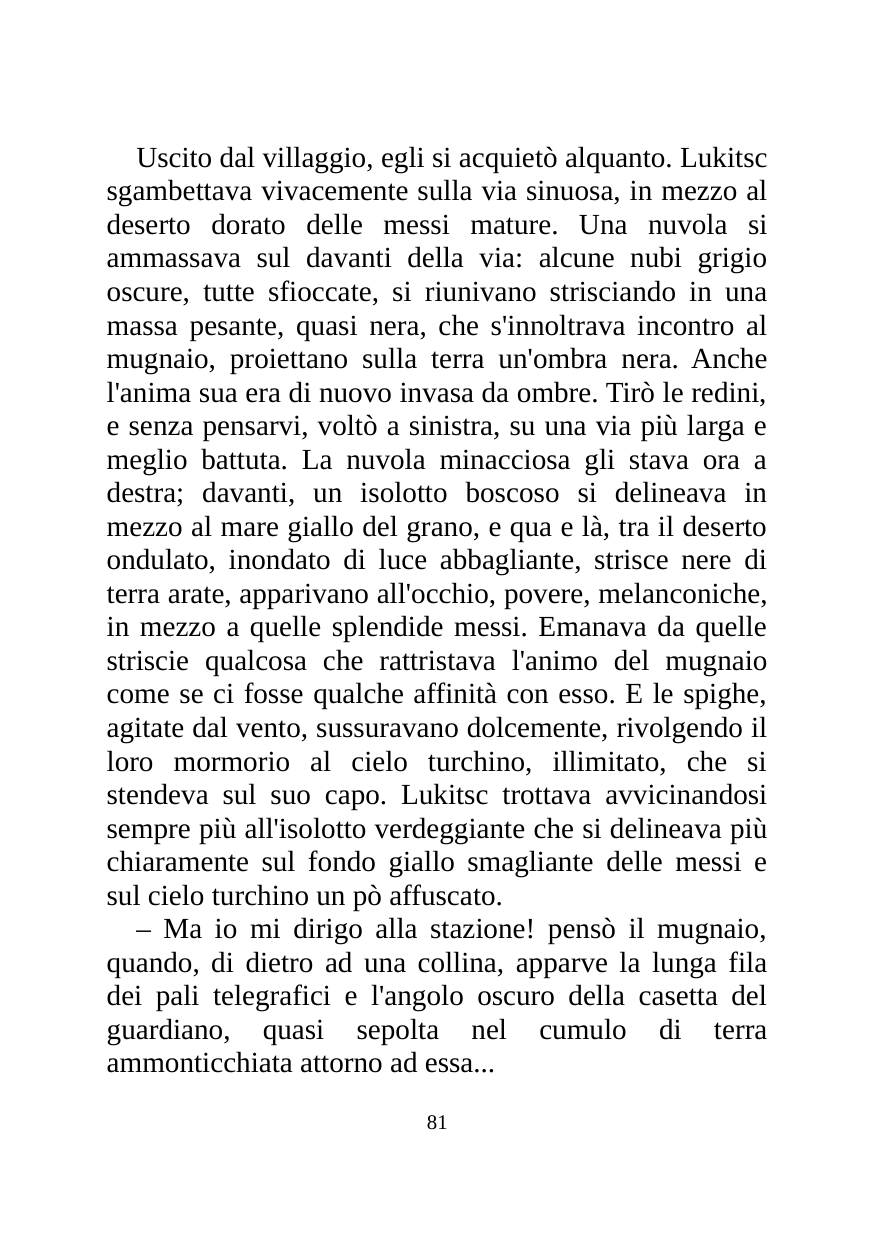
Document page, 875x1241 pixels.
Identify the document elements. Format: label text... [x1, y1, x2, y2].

text Uscito dal villaggio, egli si acquietò alquanto. Lukitsc sgambettava vivacemente sulla via sinuosa, in mezzo al deserto dorato delle messi mature. Una nuvola si ammassava sul davanti della via: alcune nubi grigio oscure, tutte sfioccate, si riunivano strisciando in una massa pesante, quasi nera, che s'innoltrava incontro al mugnaio, proiettano sulla terra un'ombra nera. Anche l'anima sua era di nuovo invasa da ombre. Tirò le redini, e senza pensarvi, voltò a sinistra, su una via più larga e meglio battuta. La nuvola minacciosa gli stava ora a destra; davanti, un isolotto boscoso si delineava in mezzo al mare giallo del grano, e qua e là, tra il deserto ondulato, inondato di luce abbagliante, strisce nere di terra arate, apparivano all'occhio, povere, melanconiche, in mezzo a quelle splendide messi. Emanava da quelle striscie qualcosa che rattristava l'animo del mugnaio come se ci fosse qualche affinità con esso. E le spighe, agitate dal vento, sussuravano dolcemente, rivolgendo il loro mormorio al cielo turchino, illimitato, che si stendeva sul suo capo. Lukitsc trottava avvicinandosi sempre più all'isolotto verdeggiante che si delineava più chiaramente sul fondo giallo smagliante delle messi e sul cielo turchino un pò affuscato. [106, 140, 768, 911]
text – Ma io mi dirigo alla stazione! pensò il mugnaio, quando, di dietro ad una collina, apparve la lunga fila dei pali telegrafici e l'angolo oscuro della casetta del guardiano, quasi sepolta nel cumulo di terra ammonticchiata attorno ad essa... [106, 911, 768, 1079]
